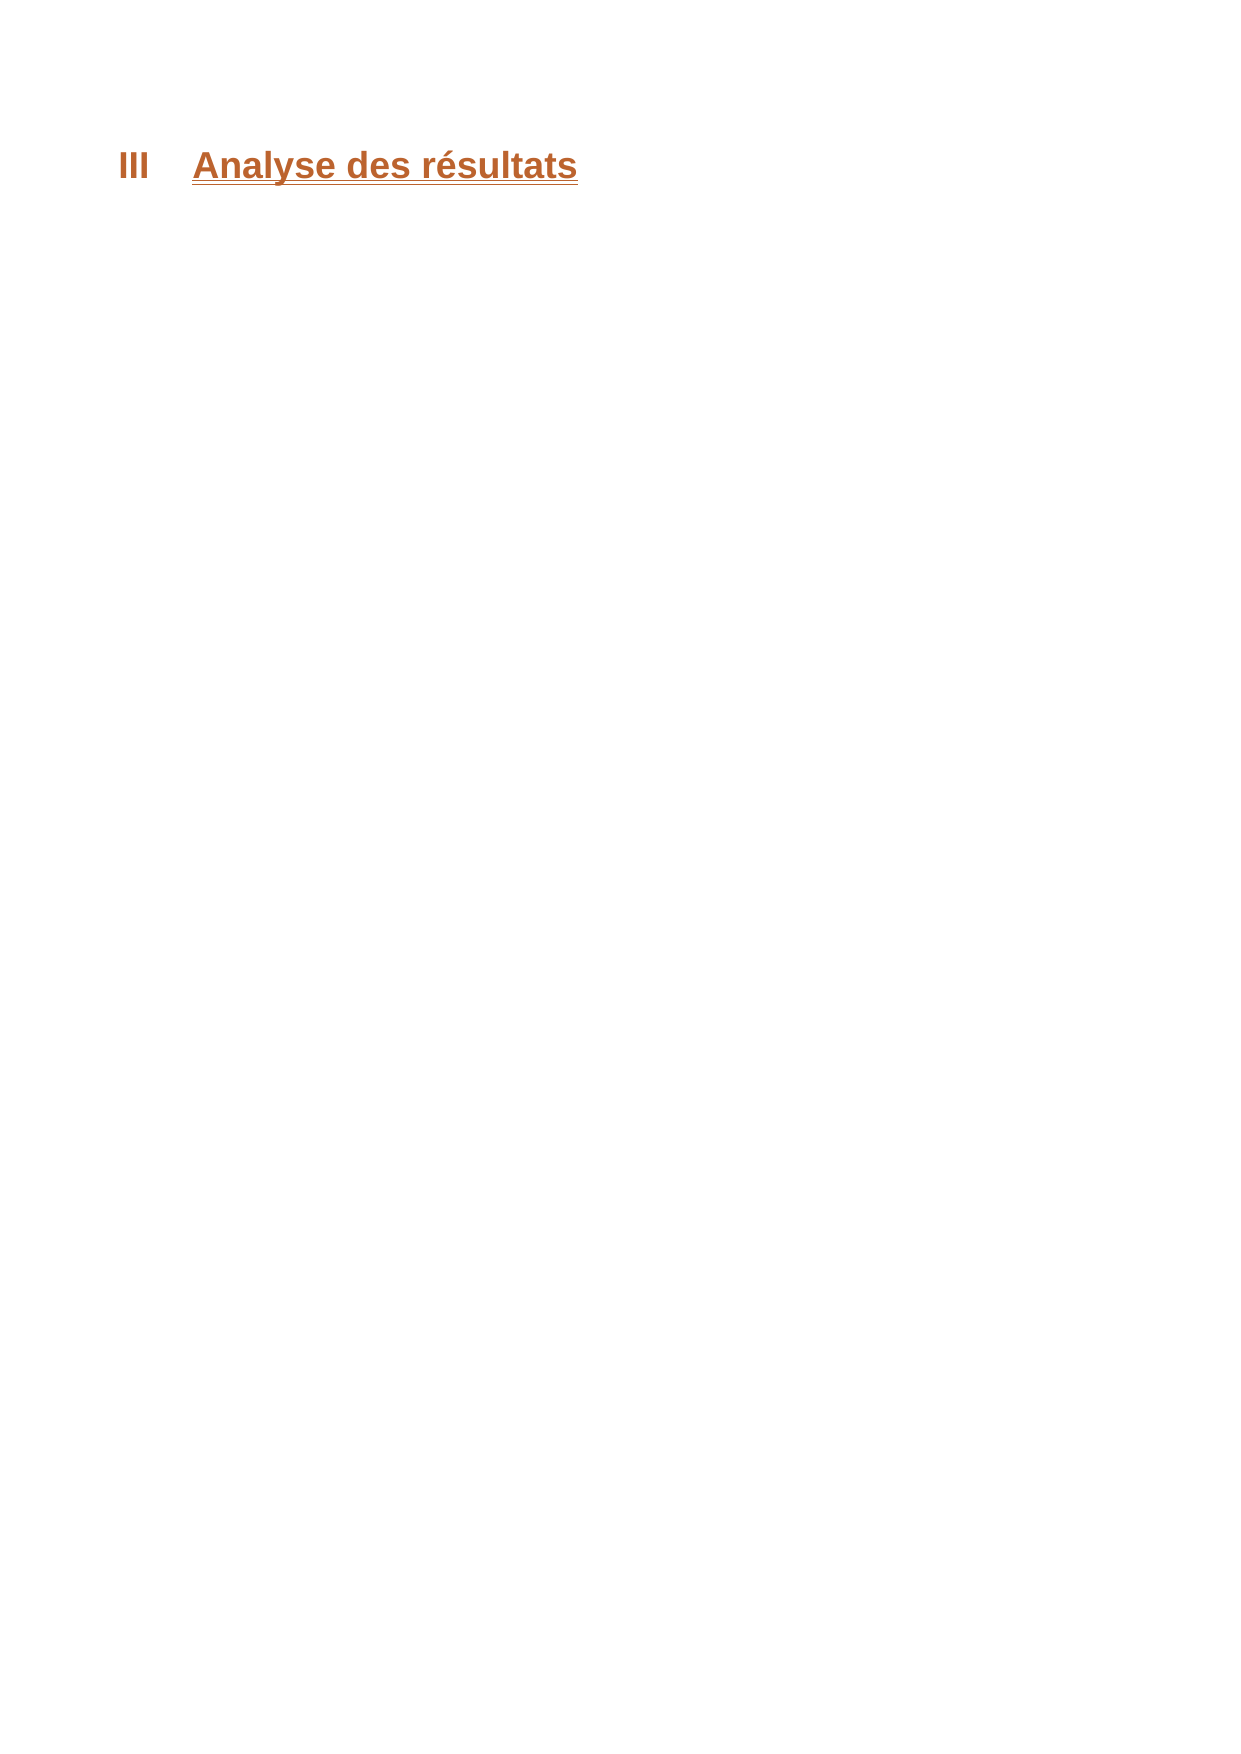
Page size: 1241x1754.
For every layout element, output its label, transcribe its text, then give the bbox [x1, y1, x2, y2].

subtitle Analyse des résultats [118, 143, 1122, 186]
